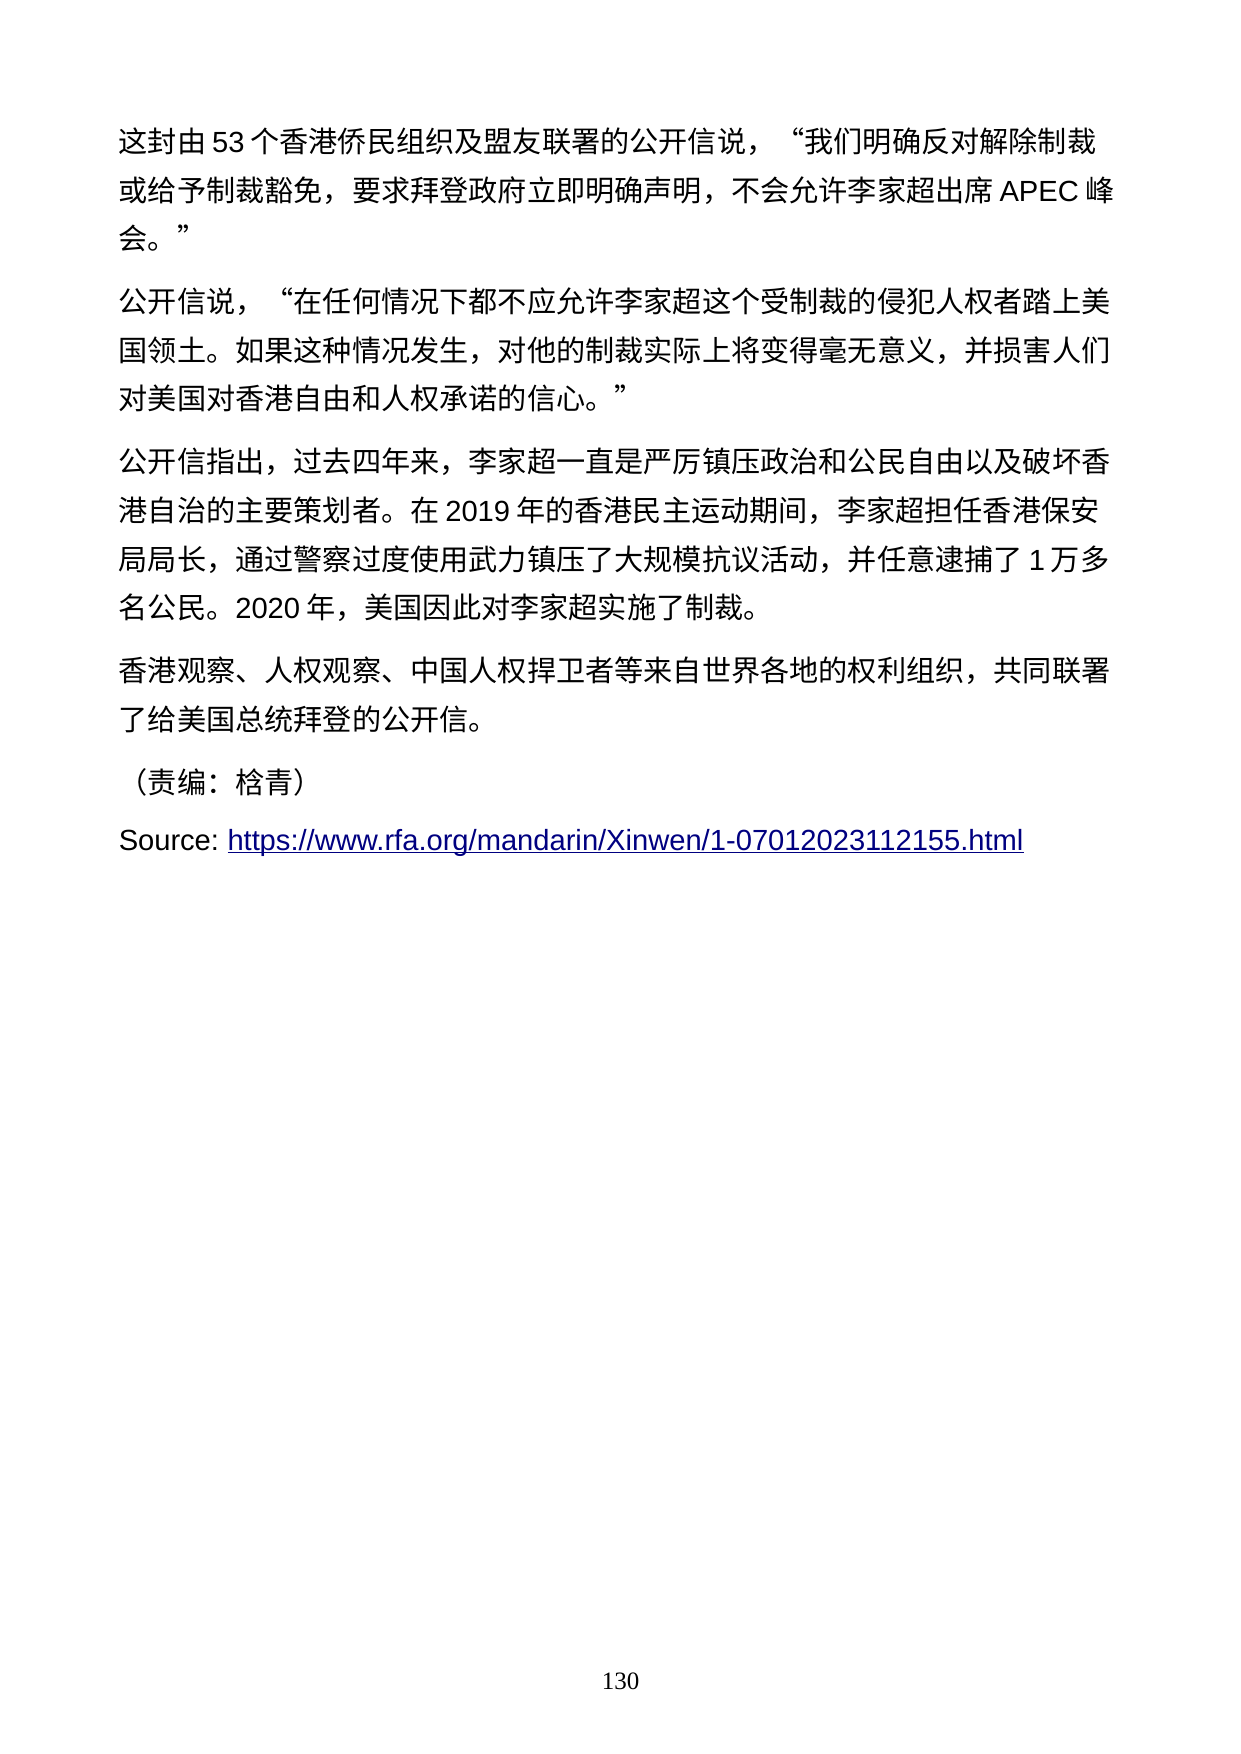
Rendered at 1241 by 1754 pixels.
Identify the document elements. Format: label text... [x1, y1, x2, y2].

text 公开信说，“在任何情况下都不应允许李家超这个受制裁的侵犯人权者踏上美国领土。如果这种情况发生，对他的制裁实际上将变得毫无意义，并损害人们对美国对香港自由和人权承诺的信心。” [118, 279, 1122, 418]
text 香港观察、人权观察、中国人权捍卫者等来自世界各地的权利组织，共同联署了给美国总统拜登的公开信。 [118, 648, 1122, 738]
text 公开信指出，过去四年来，李家超一直是严厉镇压政治和公民自由以及破坏香港自治的主要策划者。在2019年的香港民主运动期间，李家超担任香港保安局局长，通过警察过度使用武力镇压了大规模抗议活动，并任意逮捕了1万多名公民。2020年，美国因此对李家超实施了制裁。 [118, 439, 1122, 627]
text 这封由53个香港侨民组织及盟友联署的公开信说，“我们明确反对解除制裁或给予制裁豁免，要求拜登政府立即明确声明，不会允许李家超出席APEC峰会。” [118, 118, 1122, 258]
text （责编：梒青） [118, 759, 1122, 802]
text Source: https://www.rfa.org/mandarin/Xinwen/1-07012023112155.html [118, 822, 1122, 856]
